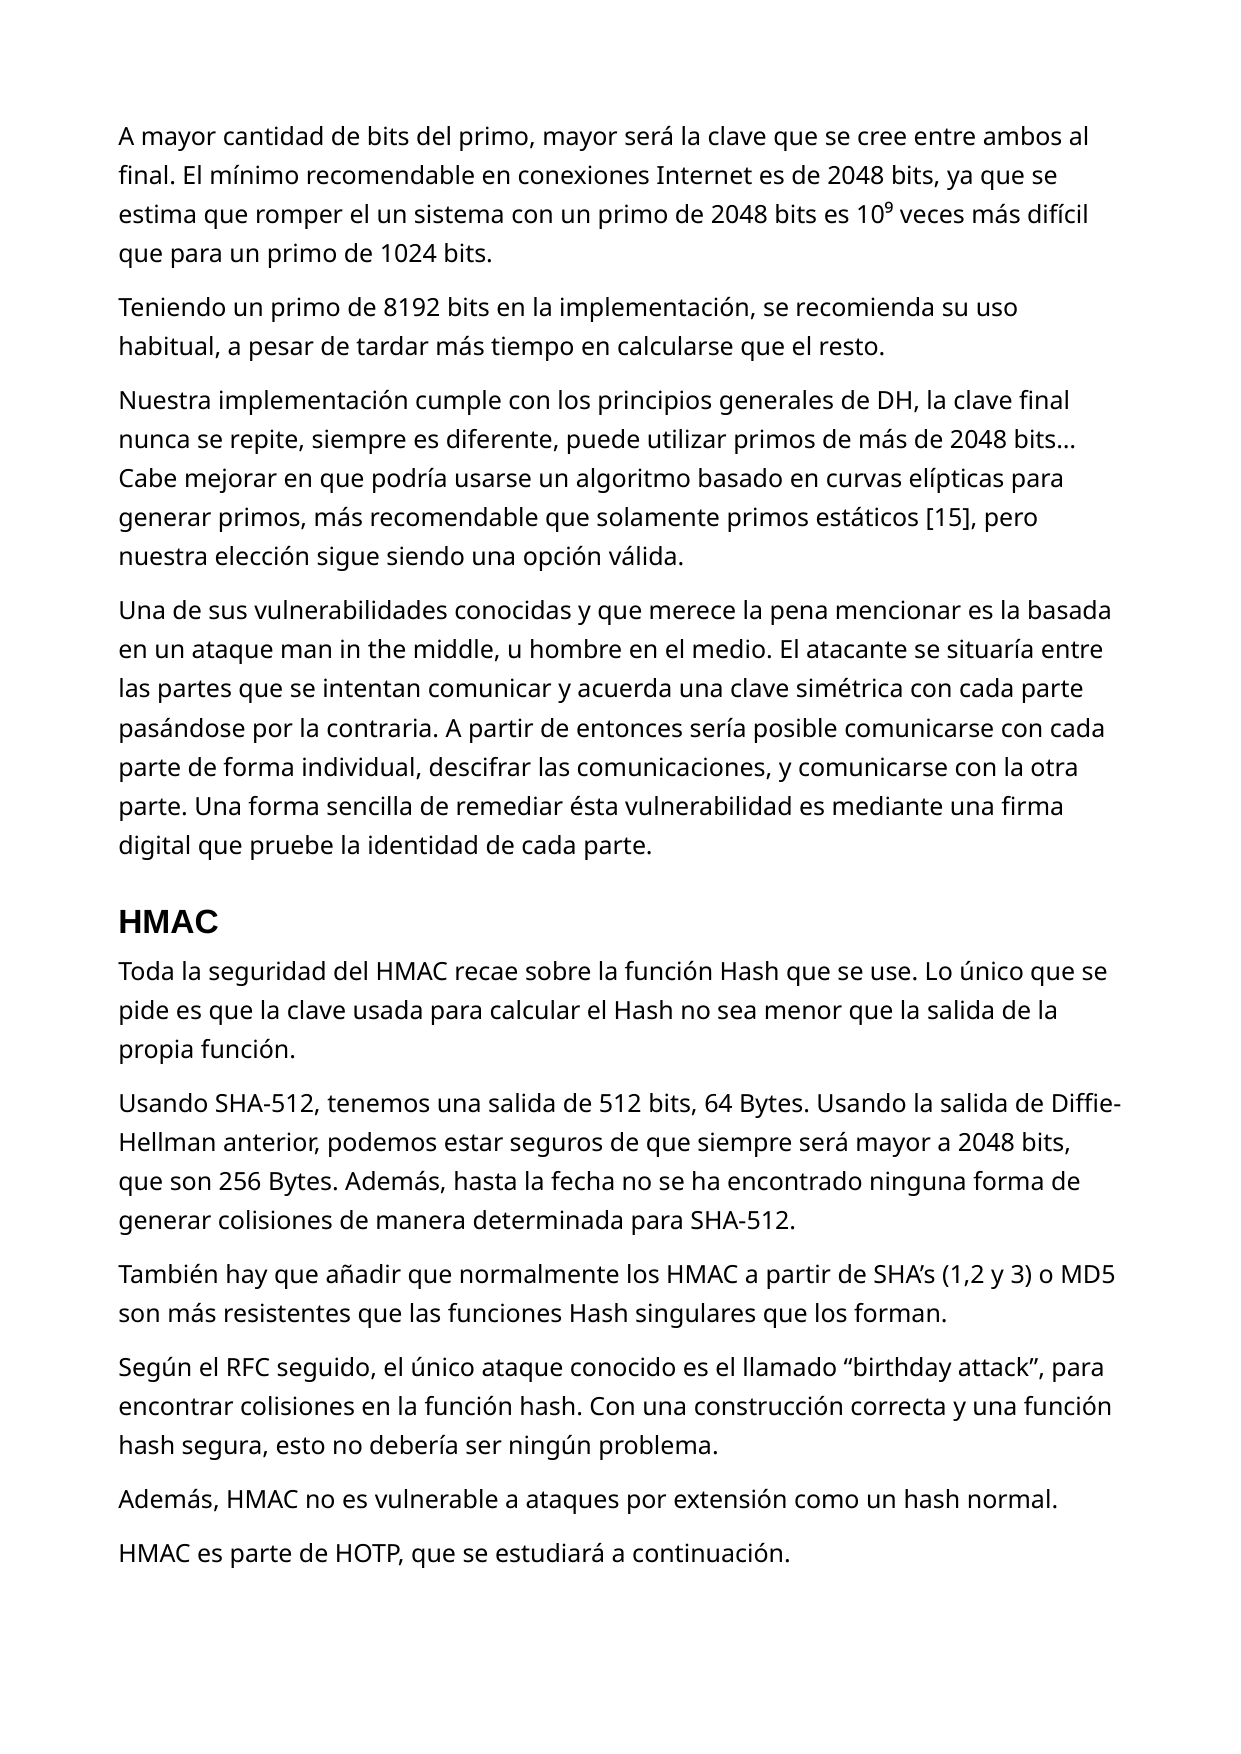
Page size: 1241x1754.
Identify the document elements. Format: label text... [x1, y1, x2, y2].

text Usando SHA-512, tenemos una salida de 512 bits, 64 Bytes. Usando la salida de Diffie-Hellman anterior, podemos estar seguros de que siempre será mayor a 2048 bits, que son 256 Bytes. Además, hasta la fecha no se ha encontrado ninguna forma de generar colisiones de manera determinada para SHA-512. [118, 1086, 1122, 1237]
text Según el RFC seguido, el único ataque conocido es el llamado “birthday attack”, para encontrar colisiones en la función hash. Con una construcción correcta y una función hash segura, esto no debería ser ningún problema. [118, 1350, 1122, 1462]
subtitle HMAC [118, 902, 1122, 941]
text Toda la seguridad del HMAC recae sobre la función Hash que se use. Lo único que se pide es que la clave usada para calcular el Hash no sea menor que la salida de la propia función. [118, 953, 1122, 1066]
text Además, HMAC no es vulnerable a ataques por extensión como un hash normal. [118, 1482, 1122, 1516]
text A mayor cantidad de bits del primo, mayor será la clave que se cree entre ambos al final. El mínimo recomendable en conexiones Internet es de 2048 bits, ya que se estima que romper el un sistema con un primo de 2048 bits es 10⁹ veces más difícil que para un primo de 1024 bits. [118, 118, 1122, 270]
text Nuestra implementación cumple con los principios generales de DH, la clave final nunca se repite, siempre es diferente, puede utilizar primos de más de 2048 bits… Cabe mejorar en que podría usarse un algoritmo basado en curvas elípticas para generar primos, más recomendable que solamente primos estáticos [15], pero nuestra elección sigue siendo una opción válida. [118, 382, 1122, 573]
text También hay que añadir que normalmente los HMAC a partir de SHA’s (1,2 y 3) o MD5 son más resistentes que las funciones Hash singulares que los forman. [118, 1257, 1122, 1330]
text HMAC es parte de HOTP, que se estudiará a continuación. [118, 1536, 1122, 1569]
text Una de sus vulnerabilidades conocidas y que merece la pena mencionar es la basada en un ataque man in the middle, u hombre en el medio. El atacante se situaría entre las partes que se intentan comunicar y acuerda una clave simétrica con cada parte pasándose por la contraria. A partir de entonces sería posible comunicarse con cada parte de forma individual, descifrar las comunicaciones, y comunicarse con la otra parte. Una forma sencilla de remediar ésta vulnerabilidad es mediante una firma digital que pruebe la identidad de cada parte. [118, 593, 1122, 862]
text Teniendo un primo de 8192 bits en la implementación, se recomienda su uso habitual, a pesar de tardar más tiempo en calcularse que el resto. [118, 289, 1122, 363]
